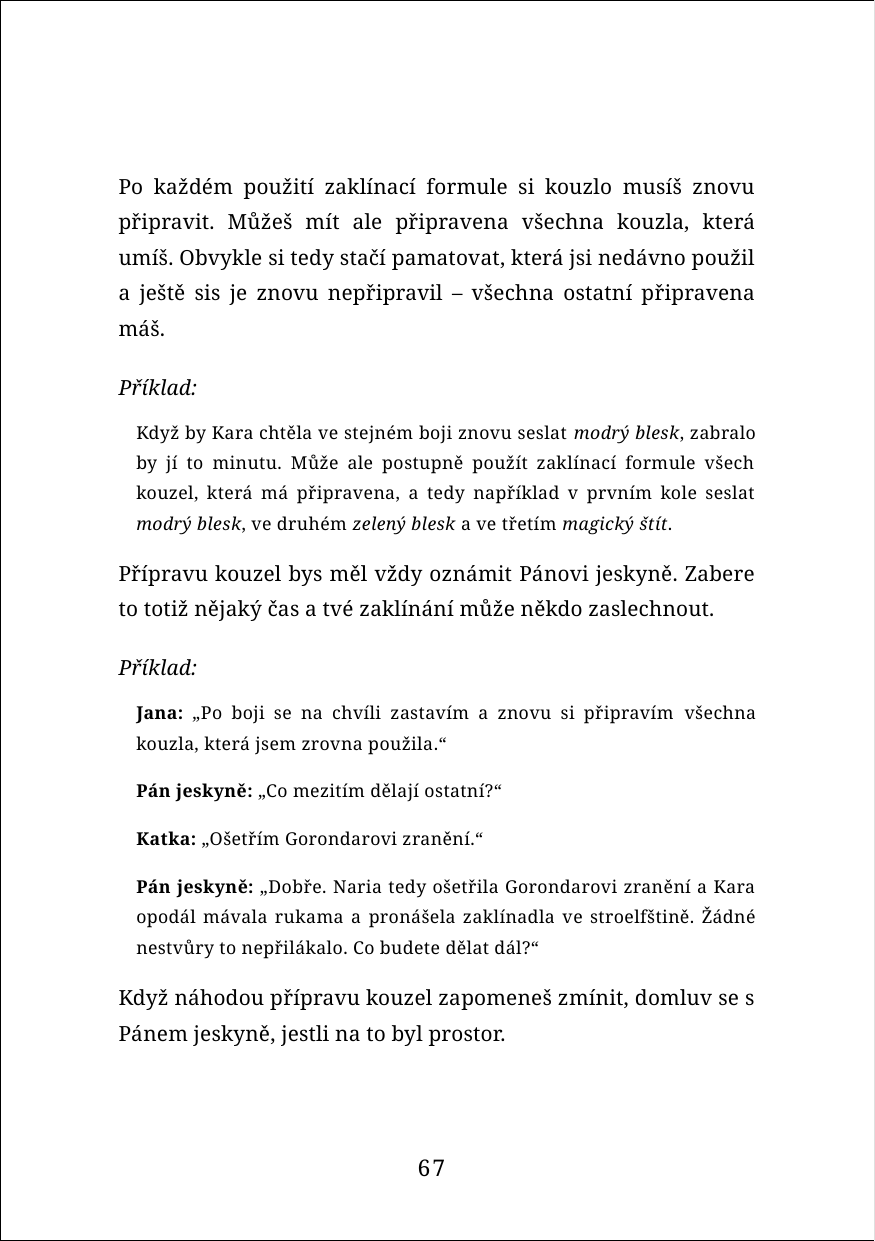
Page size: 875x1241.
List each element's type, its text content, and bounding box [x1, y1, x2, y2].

text Příklad: [118, 653, 756, 682]
text Přípravu kouzel bys měl vždy oznámit Pánovi jeskyně. Zabere to totiž nějaký čas a tvé zaklínání může někdo zaslechnout. [118, 559, 756, 623]
text Když by Kara chtěla ve stejném boji znovu seslat modrý blesk, zabralo by jí to minutu. Může ale postupně použít zaklínací formule všech kouzel, která má připravena, a tedy například v prvním kole seslat modrý blesk, ve druhém zelený blesk a ve třetím magický štít. [136, 420, 756, 535]
text Pán jeskyně: „Dobře. Naria tedy ošetřila Gorondarovi zranění a Kara opodál mávala rukama a pronášela zaklínadla ve stroelfštině. Žádné nestvůry to nepřilákalo. Co budete dělat dál?“ [136, 875, 756, 959]
text Pán jeskyně: „Co mezitím dělají ostatní?“ [136, 779, 756, 803]
text Když náhodou přípravu kouzel zapomeneš zmínit, domluv se s Pánem jeskyně, jestli na to byl prostor. [118, 983, 756, 1047]
text Jana: „Po boji se na chvíli zastavím a znovu si připravím všechna kouzla, která jsem zrovna použila.“ [136, 701, 756, 755]
text Katka: „Ošetřím Gorondarovi zranění.“ [136, 827, 756, 851]
text Příklad: [118, 373, 756, 401]
text Po každém použití zaklínací formule si kouzlo musíš znovu připravit. Můžeš mít ale připravena všechna kouzla, která umíš. Obvykle si tedy stačí pamatovat, která jsi nedávno použil a ještě sis je znovu nepřipravil – všechna ostatní připravena máš. [118, 172, 756, 342]
